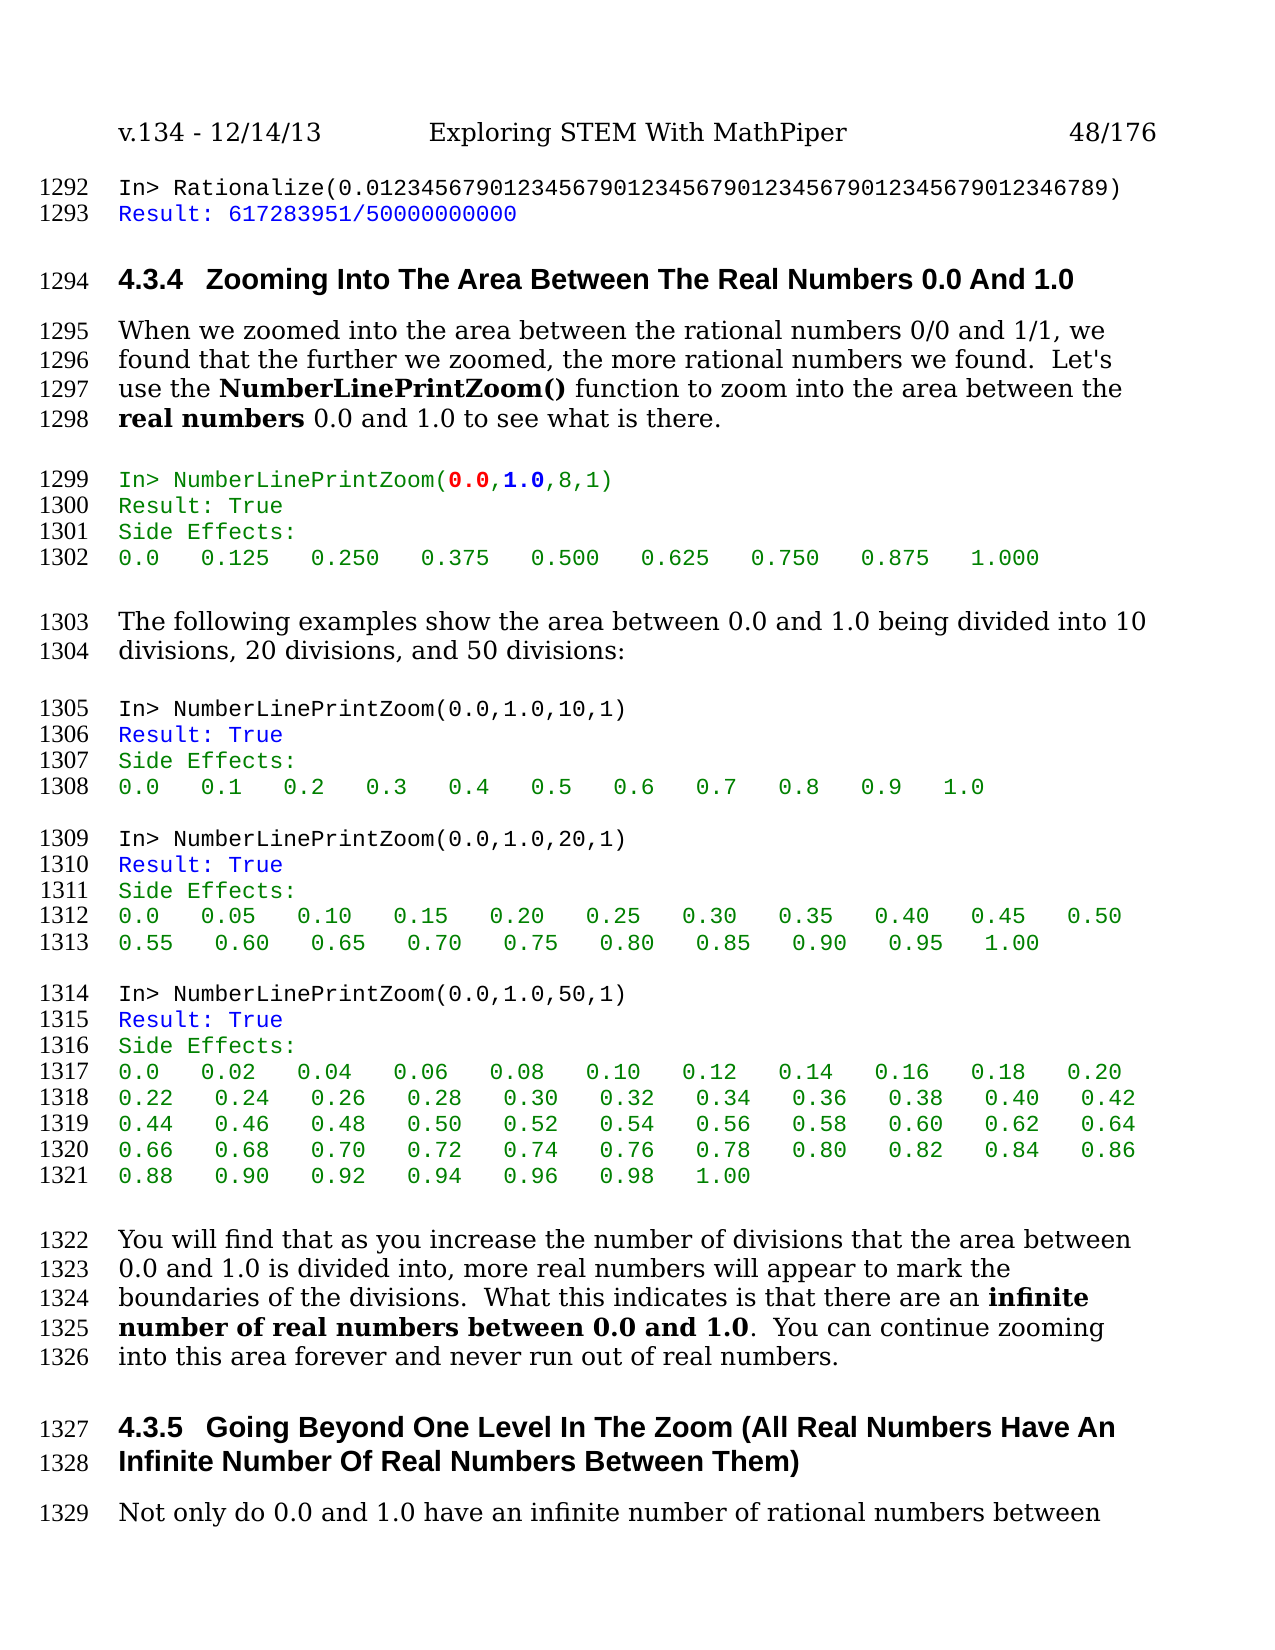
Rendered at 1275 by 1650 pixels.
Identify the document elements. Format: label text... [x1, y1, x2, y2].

text You will find that as you increase the number of divisions that the area between 0.0 and 1.0 is divided into, more real numbers will appear to mark the boundaries of the divisions. What this indicates is that there are an infinite number of real numbers between 0.0 and 1.0. You can continue zooming into this area forever and never run out of real numbers. [118, 1225, 1157, 1371]
subtitle Going Beyond One Level In The Zoom (All Real Numbers Have An Infinite Number Of Real Numbers Between Them) [118, 1410, 1157, 1477]
subtitle Zooming Into The Area Between The Real Numbers 0.0 And 1.0 [118, 262, 1157, 295]
text Result: True [118, 494, 1157, 520]
text In> NumberLinePrintZoom(0.0,1.0,10,1) [118, 697, 1157, 723]
text Result: True [118, 1009, 1157, 1034]
text Not only do 0.0 and 1.0 have an infinite number of rational numbers between [118, 1498, 1157, 1528]
text 0.0 0.05 0.10 0.15 0.20 0.25 0.30 0.35 0.40 0.45 0.50 0.55 0.60 0.65 0.70 0.75 0.80 0.85 0.90 0.95 1.00 [118, 905, 1157, 957]
text In> NumberLinePrintZoom(0.0,1.0,8,1) [118, 468, 1157, 494]
text When we zoomed into the area between the rational numbers 0/0 and 1/1, we found that the further we zoomed, the more rational numbers we found. Let's use the NumberLinePrintZoom() function to zoom into the area between the real numbers 0.0 and 1.0 to see what is there. [118, 316, 1157, 433]
text Result: True [118, 723, 1157, 749]
text Side Effects: [118, 749, 1157, 775]
text In> NumberLinePrintZoom(0.0,1.0,20,1) [118, 827, 1157, 853]
text In> NumberLinePrintZoom(0.0,1.0,50,1) [118, 983, 1157, 1009]
text 0.0 0.125 0.250 0.375 0.500 0.625 0.750 0.875 1.000 [118, 546, 1157, 572]
text Side Effects: [118, 1034, 1157, 1061]
text 0.0 0.02 0.04 0.06 0.08 0.10 0.12 0.14 0.16 0.18 0.20 0.22 0.24 0.26 0.28 0.30 0.32 0.34 0.36 0.38 0.40 0.42 0.44 0.46 0.48 0.50 0.52 0.54 0.56 0.58 0.60 0.62 0.64 0.66 0.68 0.70 0.72 0.74 0.76 0.78 0.80 0.82 0.84 0.86 0.88 0.90 0.92 0.94 0.96 0.98 1.00 [118, 1061, 1157, 1190]
text Result: True [118, 853, 1157, 879]
text Side Effects: [118, 879, 1157, 905]
text Result: 617283951/50000000000 [118, 203, 1157, 229]
text Side Effects: [118, 520, 1157, 546]
text In> Rationalize(0.012345679012345679012345679012345679012345679012346789) [118, 177, 1157, 203]
text 0.0 0.1 0.2 0.3 0.4 0.5 0.6 0.7 0.8 0.9 1.0 [118, 775, 1157, 801]
text The following examples show the area between 0.0 and 1.0 being divided into 10 divisions, 20 divisions, and 50 divisions: [118, 607, 1157, 665]
